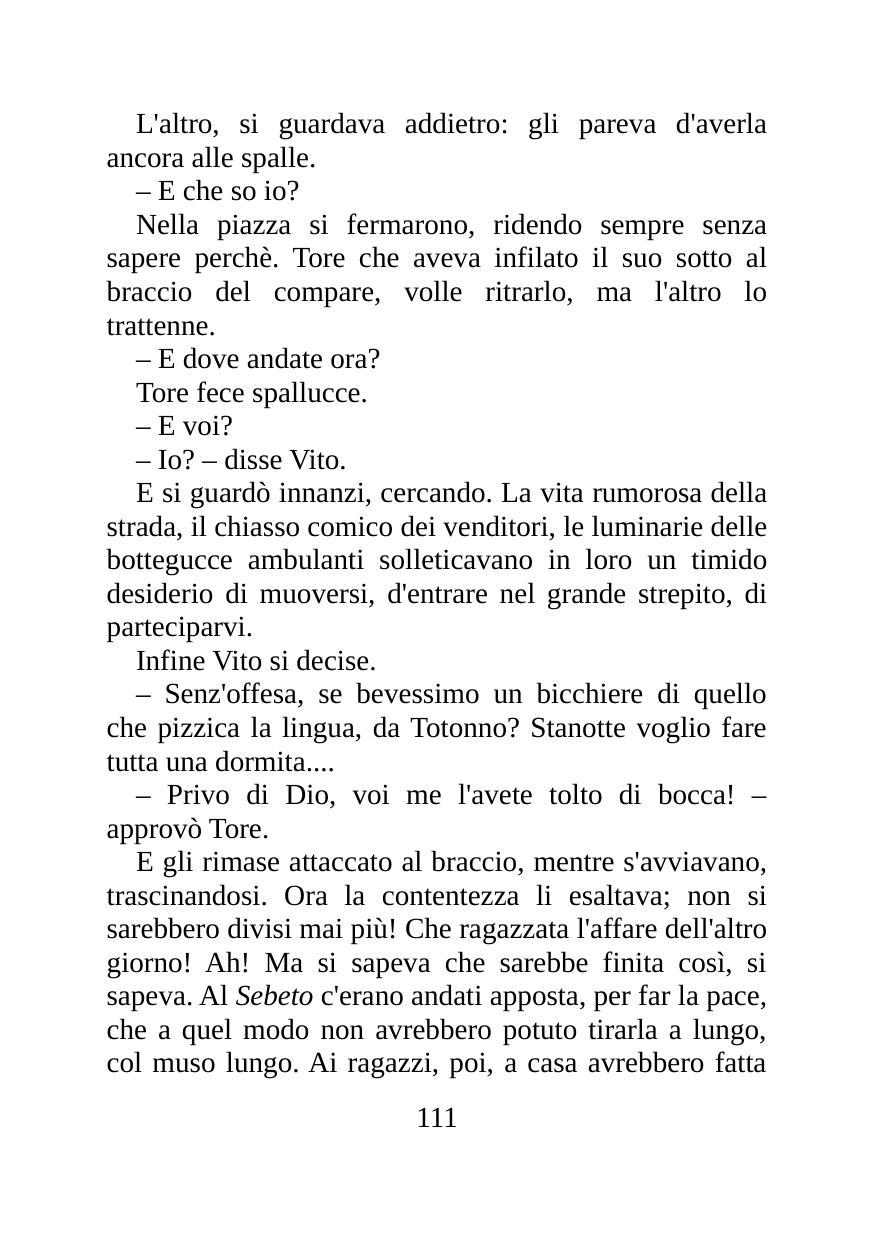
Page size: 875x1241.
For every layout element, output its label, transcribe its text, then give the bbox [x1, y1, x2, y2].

text ‒ Io? ‒ disse Vito. [106, 442, 768, 475]
text Tore fece spallucce. [106, 375, 768, 408]
text ‒ Senz'offesa, se bevessimo un bicchiere di quello che pizzica la lingua, da Totonno? Stanotte voglio fare tutta una dormita.... [106, 677, 768, 777]
text L'altro, si guardava addietro: gli pareva d'averla ancora alle spalle. [106, 106, 768, 173]
text ‒ E dove andate ora? [106, 341, 768, 375]
text Nella piazza si fermarono, ridendo sempre senza sapere perchè. Tore che aveva infilato il suo sotto al braccio del compare, volle ritrarlo, ma l'altro lo trattenne. [106, 207, 768, 341]
text Infine Vito si decise. [106, 643, 768, 677]
text ‒ E voi? [106, 408, 768, 442]
text ‒ E che so io? [106, 173, 768, 207]
text E gli rimase attaccato al braccio, mentre s'avviavano, trascinandosi. Ora la contentezza li esaltava; non si sarebbero divisi mai più! Che ragazzata l'affare dell'altro giorno! Ah! Ma si sapeva che sarebbe finita così, si sapeva. Al Sebeto c'erano andati apposta, per far la pace, che a quel modo non avrebbero potuto tirarla a lungo, col muso lungo. Ai ragazzi, poi, a casa avrebbero fatta [106, 844, 768, 1079]
text E si guardò innanzi, cercando. La vita rumorosa della strada, il chiasso comico dei venditori, le luminarie delle bottegucce ambulanti solleticavano in loro un timido desiderio di muoversi, d'entrare nel grande strepito, di parteciparvi. [106, 475, 768, 643]
text ‒ Privo di Dio, voi me l'avete tolto di bocca! ‒ approvò Tore. [106, 777, 768, 844]
